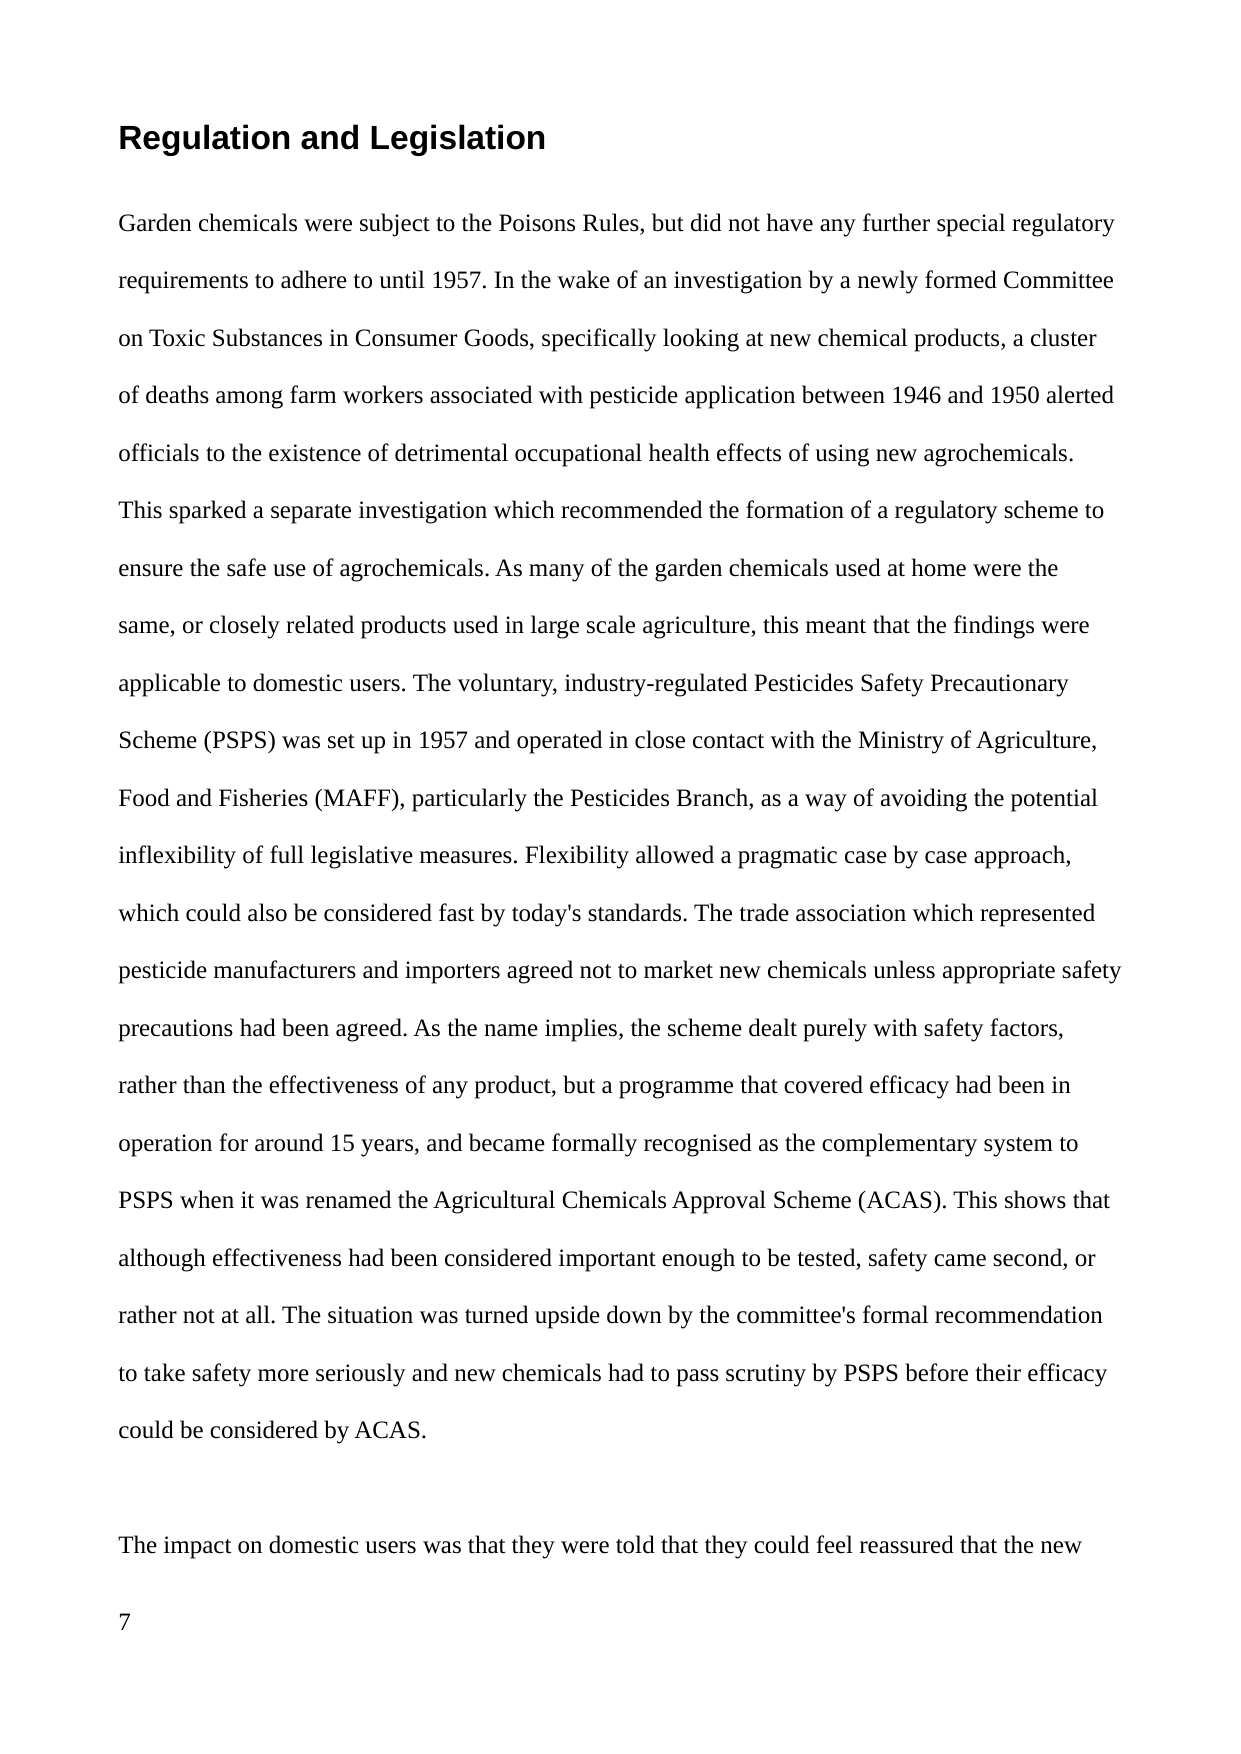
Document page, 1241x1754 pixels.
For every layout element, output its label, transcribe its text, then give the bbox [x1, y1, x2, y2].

subtitle Regulation and Legislation [118, 118, 1122, 157]
text The impact on domestic users was that they were told that they could feel reassured that the new [118, 1530, 1122, 1559]
text Garden chemicals were subject to the Poisons Rules, but did not have any further special regulatory requirements to adhere to until 1957. In the wake of an investigation by a newly formed Committee on Toxic Substances in Consumer Goods, specifically looking at new chemical products, a cluster of deaths among farm workers associated with pesticide application between 1946 and 1950 alerted officials to the existence of detrimental occupational health effects of using new agrochemicals. This sparked a separate investigation which recommended the formation of a regulatory scheme to ensure the safe use of agrochemicals. As many of the garden chemicals used at home were the same, or closely related products used in large scale agriculture, this meant that the findings were applicable to domestic users. The voluntary, industry-regulated Pesticides Safety Precautionary Scheme (PSPS) was set up in 1957 and operated in close contact with the Ministry of Agriculture, Food and Fisheries (MAFF), particularly the Pesticides Branch, as a way of avoiding the potential inflexibility of full legislative measures. Flexibility allowed a pragmatic case by case approach, which could also be considered fast by today's standards. The trade association which represented pesticide manufacturers and importers agreed not to market new chemicals unless appropriate safety precautions had been agreed. As the name implies, the scheme dealt purely with safety factors, rather than the effectiveness of any product, but a programme that covered efficacy had been in operation for around 15 years, and became formally recognised as the complementary system to PSPS when it was renamed the Agricultural Chemicals Approval Scheme (ACAS). This shows that although effectiveness had been considered important enough to be tested, safety came second, or rather not at all. The situation was turned upside down by the committee's formal recommendation to take safety more seriously and new chemicals had to pass scrutiny by PSPS before their efficacy could be considered by ACAS. [118, 208, 1122, 1444]
